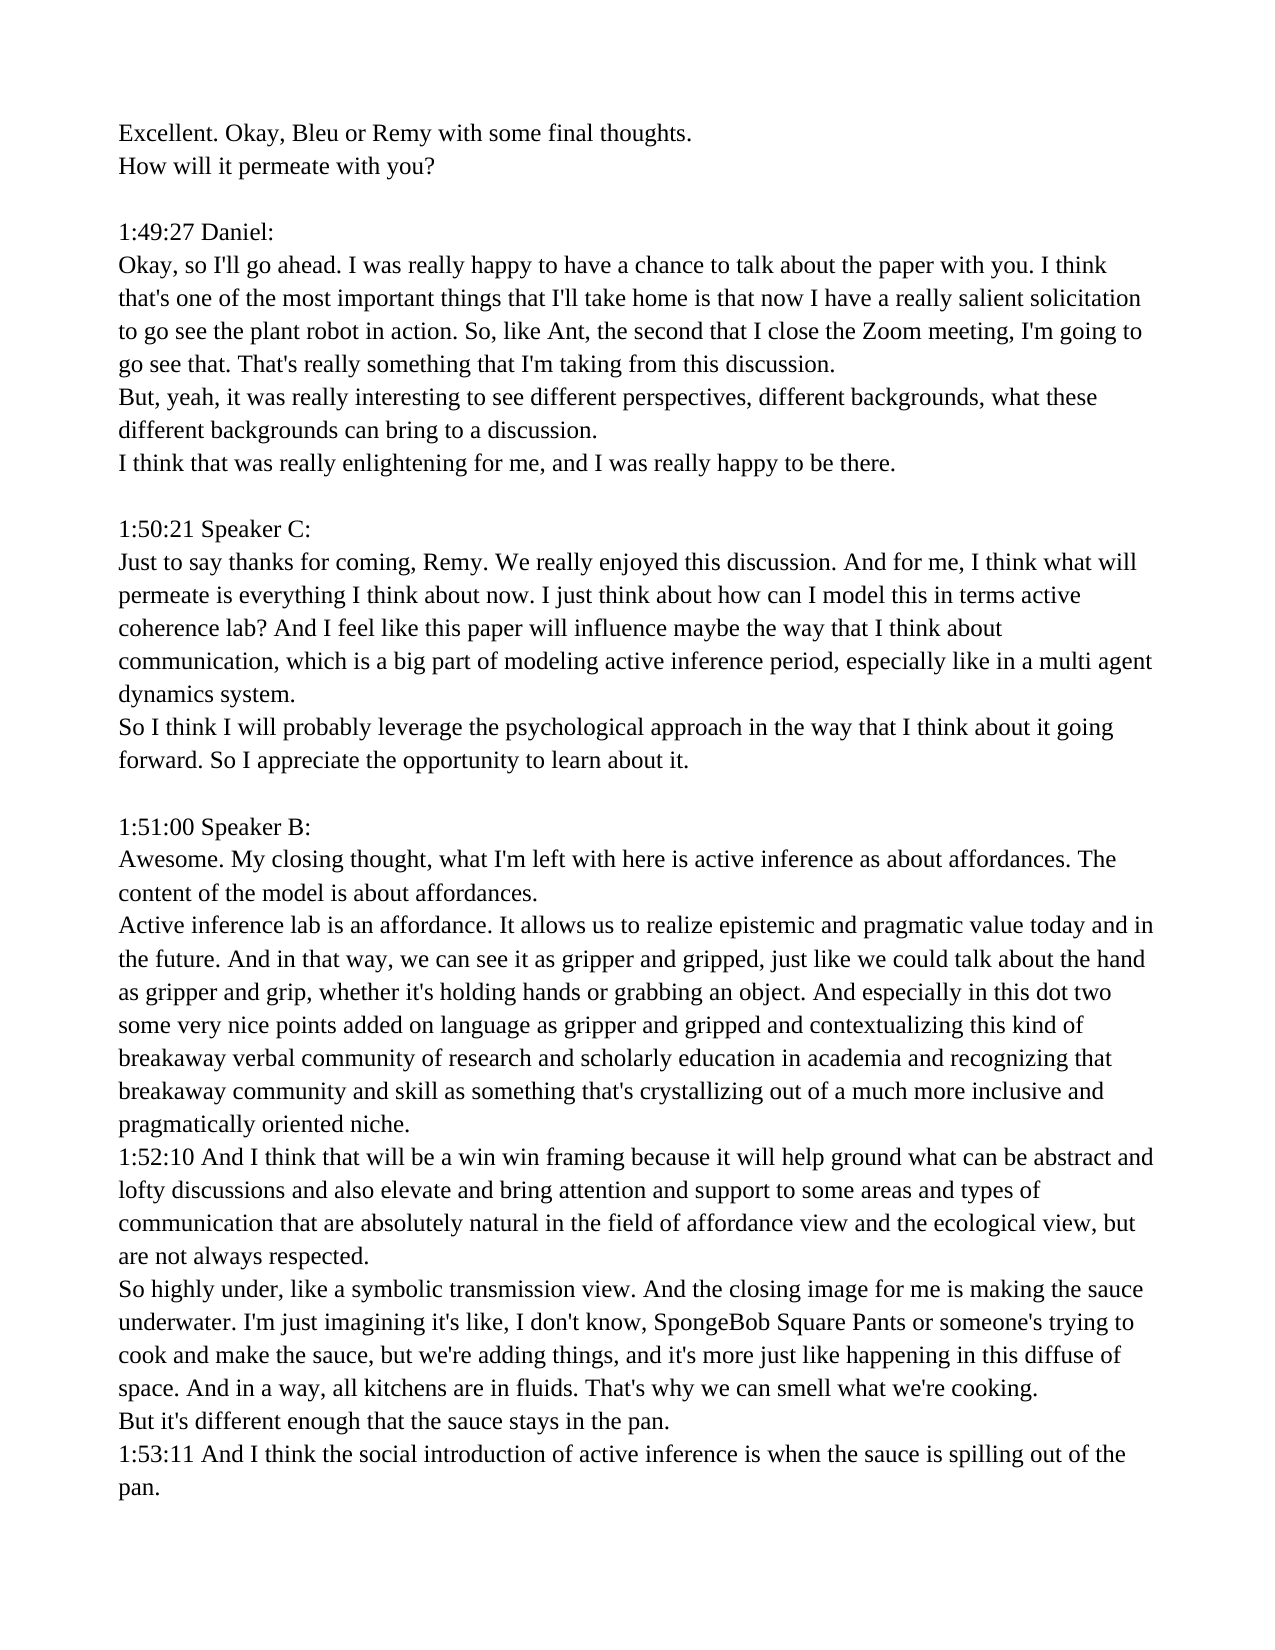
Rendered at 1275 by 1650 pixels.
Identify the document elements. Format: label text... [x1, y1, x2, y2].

text 1:53:11 And I think the social introduction of active inference is when the sauce is spilling out of the pan. [118, 1439, 1157, 1501]
text But it's different enough that the sauce stays in the pan. [118, 1406, 1157, 1435]
text But, yeah, it was really interesting to see different perspectives, different backgrounds, what these different backgrounds can bring to a discussion. [118, 382, 1157, 444]
text Active inference lab is an affordance. It allows us to realize epistemic and pragmatic value today and in the future. And in that way, we can see it as gripper and gripped, just like we could talk about the hand as gripper and grip, whether it's holding hands or grabbing an object. And especially in this dot two some very nice points added on language as gripper and gripped and contextualizing this kind of breakaway verbal community of research and scholarly education in academia and recognizing that breakaway community and skill as something that's crystallizing out of a much more inclusive and pragmatically oriented niche. [118, 911, 1157, 1137]
text Awesome. My closing thought, what I'm left with here is active inference as about affordances. The content of the model is about affordances. [118, 844, 1157, 906]
text I think that was really enlightening for me, and I was really happy to be there. [118, 448, 1157, 477]
text 1:51:00 Speaker B: [118, 812, 1157, 840]
text How will it permeate with you? [118, 151, 1157, 180]
text So highly under, like a symbolic transmission view. And the closing image for me is making the sauce underwater. I'm just imagining it's like, I don't know, SpongeBob Square Pants or someone's trying to cook and make the sauce, but we're adding things, and it's more just like happening in this diffuse of space. And in a way, all kitchens are in fluids. That's why we can smell what we're cooking. [118, 1274, 1157, 1402]
text 1:52:10 And I think that will be a win win framing because it will help ground what can be abstract and lofty discussions and also elevate and bring attention and support to some areas and types of communication that are absolutely natural in the field of affordance view and the ecological view, but are not always respected. [118, 1142, 1157, 1269]
text Just to say thanks for coming, Remy. We really enjoyed this discussion. And for me, I think what will permeate is everything I think about now. I just think about how can I model this in terms active coherence lab? And I feel like this paper will influence maybe the way that I think about communication, which is a big part of modeling active inference period, especially like in a multi agent dynamics system. [118, 547, 1157, 708]
text So I think I will probably leverage the psychological approach in the way that I think about it going forward. So I appreciate the opportunity to learn about it. [118, 712, 1157, 774]
text 1:50:21 Speaker C: [118, 514, 1157, 543]
text Excellent. Okay, Bleu or Remy with some final thoughts. [118, 118, 1157, 147]
text Okay, so I'll go ahead. I was really happy to have a chance to talk about the paper with you. I think that's one of the most important things that I'll take home is that now I have a really salient solicitation to go see the plant robot in action. So, like Ant, the second that I close the Zoom meeting, I'm going to go see that. That's really something that I'm taking from this discussion. [118, 250, 1157, 378]
text 1:49:27 Daniel: [118, 217, 1157, 246]
